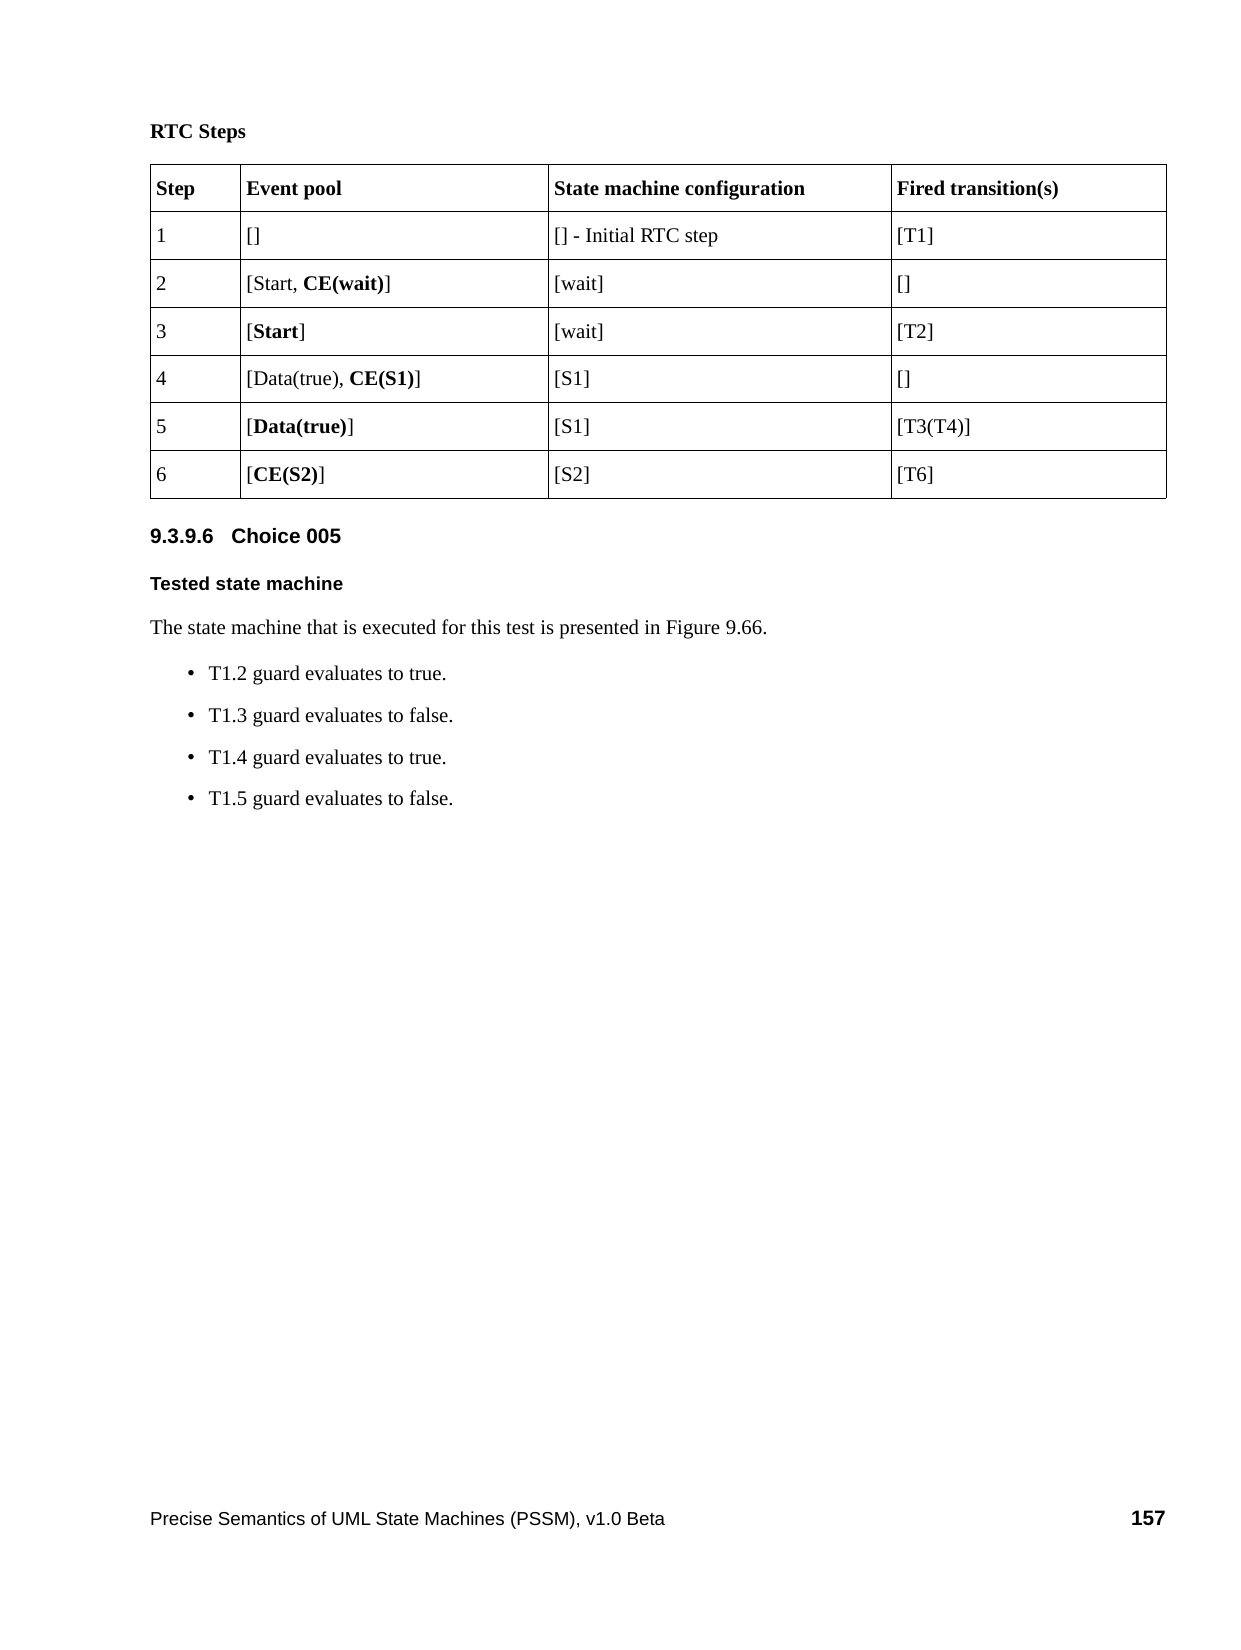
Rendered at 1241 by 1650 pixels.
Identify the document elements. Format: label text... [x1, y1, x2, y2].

table_cell [S2] [549, 451, 891, 498]
subtitle Tested state machine [150, 573, 1166, 594]
table_cell [Start] [241, 308, 548, 354]
table_cell [CE(S2)] [241, 451, 548, 498]
table_cell [T3(T4)] [892, 403, 1166, 450]
table_header Fired transition(s) [892, 165, 1166, 211]
table_cell 4 [151, 356, 240, 402]
table_cell [S1] [549, 356, 891, 402]
table_cell [S1] [549, 403, 891, 450]
list T1.2 guard evaluates to true. [187, 660, 1166, 685]
table_cell [] - Initial RTC step [549, 212, 891, 259]
table_cell 1 [151, 212, 240, 259]
list T1.3 guard evaluates to false. [187, 702, 1166, 727]
table_cell [] [241, 212, 548, 259]
subtitle Choice 005 [150, 523, 1166, 548]
table_cell [Data(true)] [241, 403, 548, 450]
table_cell 5 [151, 403, 240, 450]
text RTC Steps [150, 118, 1166, 143]
table_cell [wait] [549, 260, 891, 307]
table_header Step [151, 165, 240, 211]
list T1.4 guard evaluates to true. [187, 744, 1166, 769]
list T1.5 guard evaluates to false. [187, 785, 1166, 810]
table_cell [Start, CE(wait)] [241, 260, 548, 307]
table_cell 2 [151, 260, 240, 307]
table_cell [Data(true), CE(S1)] [241, 356, 548, 402]
table_cell [wait] [549, 308, 891, 354]
table_header State machine configuration [549, 165, 891, 211]
table_cell [T6] [892, 451, 1166, 498]
table_cell [T2] [892, 308, 1166, 354]
table_cell 6 [151, 451, 240, 498]
table_cell [] [892, 260, 1166, 307]
table_cell 3 [151, 308, 240, 354]
text The state machine that is executed for this test is presented in Figure 9.66. [150, 615, 1166, 639]
table_header Event pool [241, 165, 548, 211]
table_cell [] [892, 356, 1166, 402]
table_cell [T1] [892, 212, 1166, 259]
